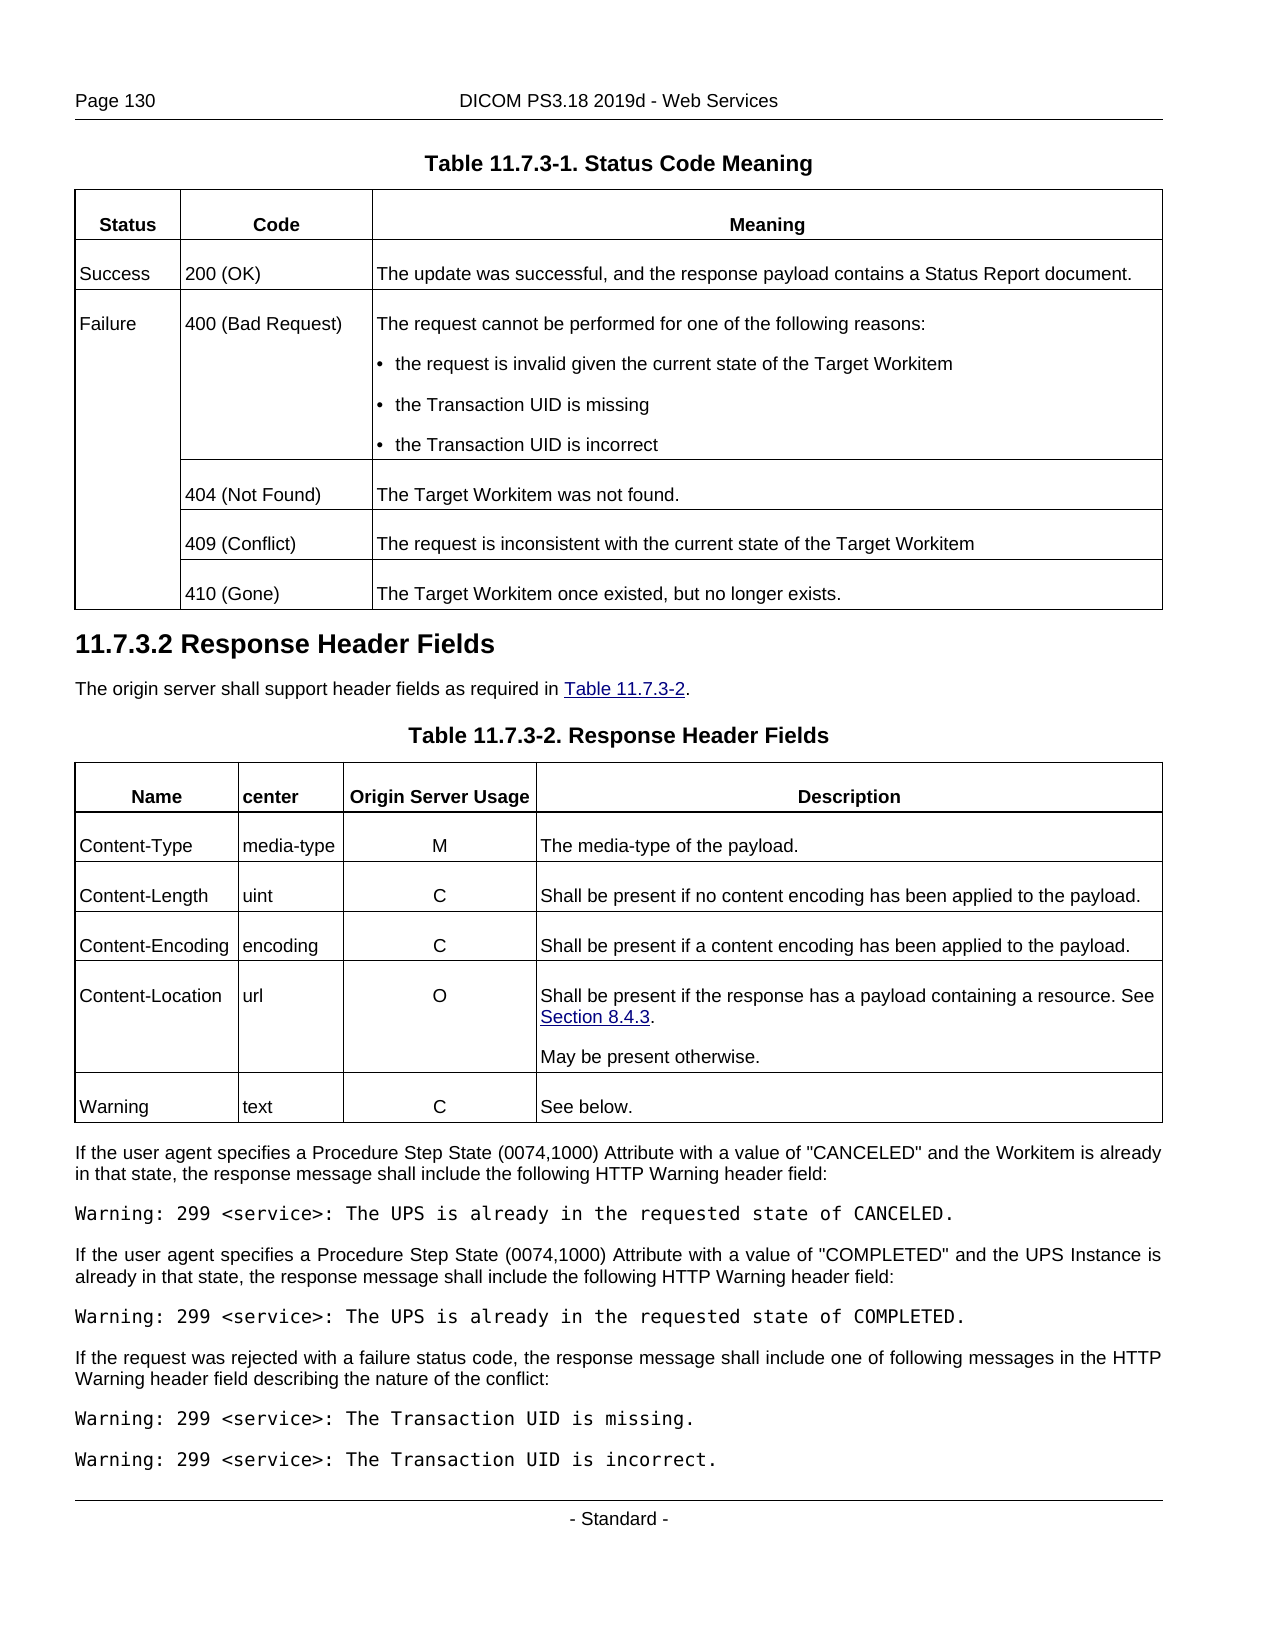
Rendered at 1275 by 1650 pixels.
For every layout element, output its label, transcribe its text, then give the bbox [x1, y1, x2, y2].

table_cell O [344, 961, 536, 1072]
text Table 11.7.3-2. Response Header Fields [75, 722, 1162, 748]
table_header Name [76, 763, 238, 811]
table_cell Shall be present if no content encoding has been applied to the payload. [537, 862, 1162, 911]
table_cell 404 (Not Found) [181, 460, 372, 509]
text 11.7.3.2 Response Header Fields [75, 628, 1162, 659]
table_cell 200 (OK) [181, 240, 372, 289]
text If the user agent specifies a Procedure Step State (0074,1000) Attribute with a value of "CANCELED" and the Workitem is already in that state, the response message shall include the following HTTP Warning header field: [75, 1141, 1162, 1184]
table_cell The media-type of the payload. [537, 813, 1162, 861]
text Warning: 299 <service>: The Transaction UID is incorrect. [75, 1449, 1162, 1471]
table_cell C [344, 1073, 536, 1122]
table_cell The Target Workitem was not found. [373, 460, 1162, 509]
table_header Meaning [373, 190, 1162, 239]
table_cell 400 (Bad Request) [181, 290, 372, 459]
table_cell text [239, 1073, 343, 1122]
table_header Code [181, 190, 372, 239]
text If the request was rejected with a failure status code, the response message shall include one of following messages in the HTTP Warning header field describing the nature of the conflict: [75, 1346, 1162, 1389]
table_cell 410 (Gone) [181, 560, 372, 608]
text If the user agent specifies a Procedure Step State (0074,1000) Attribute with a value of "COMPLETED" and the UPS Instance is already in that state, the response message shall include the following HTTP Warning header field: [75, 1244, 1162, 1287]
table_cell C [344, 912, 536, 960]
table_header center [239, 763, 343, 811]
table_header Origin Server Usage [344, 763, 536, 811]
table_cell Success [76, 240, 180, 289]
table_cell Content-Type [76, 813, 238, 861]
table_cell Shall be present if a content encoding has been applied to the payload. [537, 912, 1162, 960]
table_cell media-type [239, 813, 343, 861]
table_cell Warning [76, 1073, 238, 1122]
text The origin server shall support header fields as required in Table 11.7.3-2. [75, 678, 1162, 700]
table_cell See below. [537, 1073, 1162, 1122]
table_header Description [537, 763, 1162, 811]
table_cell The Target Workitem once existed, but no longer exists. [373, 560, 1162, 608]
table_cell Failure [76, 290, 180, 608]
table_cell url [239, 961, 343, 1072]
table_cell Shall be present if the response has a payload containing a resource. See Section 8.4.3. May be present otherwise. [537, 961, 1162, 1072]
table_cell Content-Encoding [76, 912, 238, 960]
table_cell uint [239, 862, 343, 911]
table_cell The request cannot be performed for one of the following reasons: • the request is invalid given the current state of the Target Workitem • the Transaction UID is missing • the Transaction UID is incorrect [373, 290, 1162, 459]
table_cell Content-Length [76, 862, 238, 911]
text Warning: 299 <service>: The UPS is already in the requested state of COMPLETED. [75, 1306, 1162, 1328]
text Warning: 299 <service>: The Transaction UID is missing. [75, 1408, 1162, 1430]
table_cell Content-Location [76, 961, 238, 1072]
table_cell The update was successful, and the response payload contains a Status Report document. [373, 240, 1162, 289]
table_cell encoding [239, 912, 343, 960]
table_header Status [76, 190, 180, 239]
table_cell The request is inconsistent with the current state of the Target Workitem [373, 510, 1162, 559]
text Warning: 299 <service>: The UPS is already in the requested state of CANCELED. [75, 1203, 1162, 1225]
table_cell M [344, 813, 536, 861]
text Table 11.7.3-1. Status Code Meaning [75, 150, 1162, 176]
table_cell C [344, 862, 536, 911]
table_cell 409 (Conflict) [181, 510, 372, 559]
